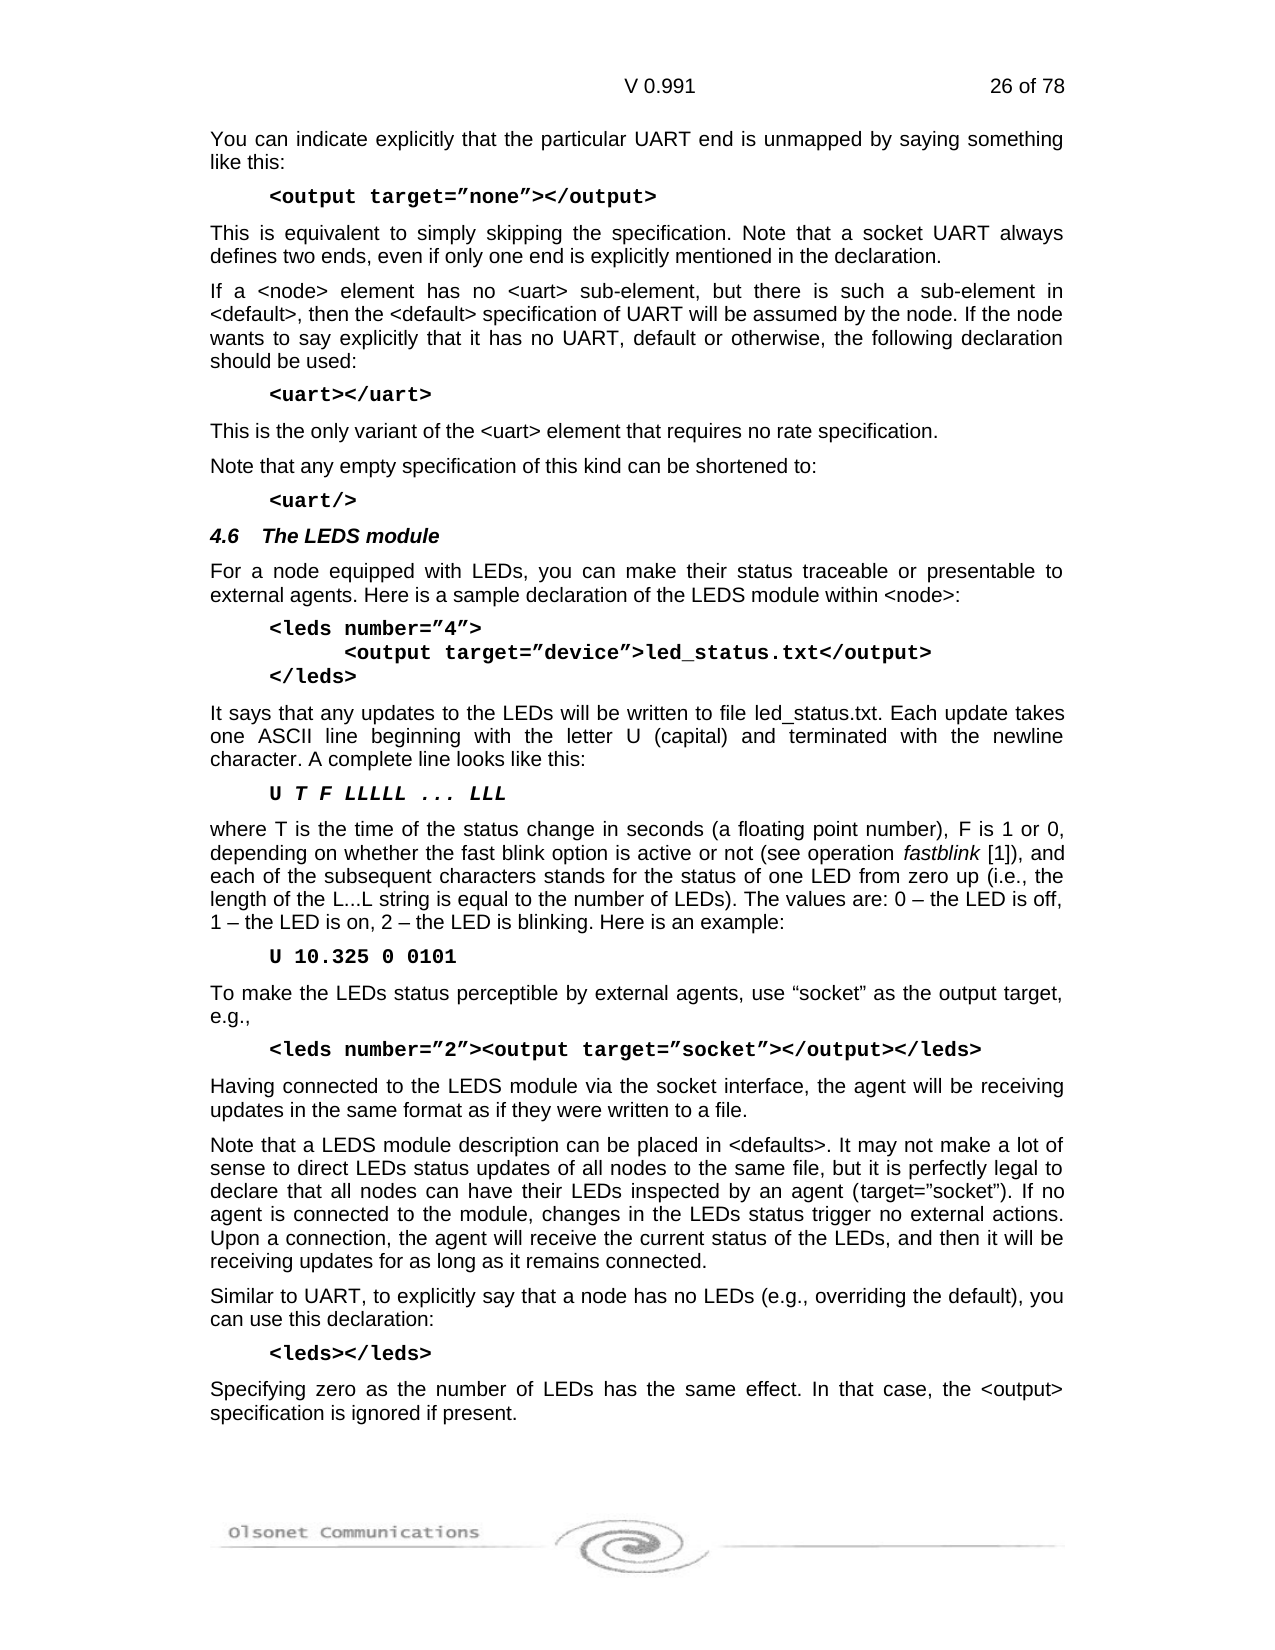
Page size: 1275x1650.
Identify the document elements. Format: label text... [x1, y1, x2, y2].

text <uart/> [269, 490, 1065, 513]
text <leds number=”4”> [269, 618, 1065, 642]
text This is equivalent to simply skipping the specification. Note that a socket UART always defines two ends, even if only one end is explicitly mentioned in the declaration. [210, 221, 1065, 268]
text where T is the time of the status change in seconds (a floating point number), F is 1 or 0, depending on whether the fast blink option is active or not (see operation fastblink [1]), and each of the subsequent characters stands for the status of one LED from zero up (i.e., the length of the L...L string is equal to the number of LEDs). The values are: 0 – the LED is off, 1 – the LED is on, 2 – the LED is blinking. Here is an example: [210, 818, 1065, 934]
text <output target=”device”>led_status.txt</output> [269, 642, 1065, 666]
text This is the only variant of the <uart> element that requires no rate specification. [210, 420, 1065, 443]
text Note that any empty specification of this kind can be shortened to: [210, 455, 1065, 478]
text U T F LLLLL ... LLL [269, 782, 1065, 806]
text Having connected to the LEDS module via the socket interface, the agent will be receiving updates in the same format as if they were written to a file. [210, 1075, 1065, 1121]
text For a node equipped with LEDs, you can make their status traceable or presentable to external agents. Here is a sample declaration of the LEDS module within <node>: [210, 560, 1065, 607]
text If a <node> element has no <uart> sub-element, but there is such a sub-element in <default>, then the <default> specification of UART will be assumed by the node. If the node wants to say explicitly that it has no UART, default or otherwise, the following declaration should be used: [210, 279, 1065, 372]
text <output target=”none”></output> [269, 186, 1065, 209]
text You can indicate explicitly that the particular UART end is unmapped by saying something like this: [210, 128, 1065, 174]
text Similar to UART, to explicitly say that a node has no LEDs (e.g., overriding the default), you can use this declaration: [210, 1284, 1065, 1331]
text <uart></uart> [269, 384, 1065, 408]
picture [210, 1504, 1065, 1596]
text Specifying zero as the number of LEDs has the same effect. In that case, the <output> specification is ignored if present. [210, 1378, 1065, 1424]
text </leds> [269, 666, 1065, 689]
text To make the LEDs status perceptible by external agents, use “socket” as the output target, e.g., [210, 981, 1065, 1028]
text <leds number=”2”><output target=”socket”></output></leds> [269, 1039, 1065, 1063]
text It says that any updates to the LEDs will be written to file led_status.txt. Each update takes one ASCII line beginning with the letter U (capital) and terminated with the newline character. A complete line looks like this: [210, 701, 1065, 771]
text <leds></leds> [269, 1342, 1065, 1366]
subtitle The LEDS module [210, 525, 1065, 548]
text Note that a LEDS module description can be placed in <defaults>. It may not make a lot of sense to direct LEDs status updates of all nodes to the same file, but it is perfectly legal to declare that all nodes can have their LEDs inspected by an agent (target=”socket”). If no agent is connected to the module, changes in the LEDs status trigger no external actions. Upon a connection, the agent will receive the current status of the LEDs, and then it will be receiving updates for as long as it remains connected. [210, 1133, 1065, 1272]
text U 10.325 0 0101 [269, 946, 1065, 969]
